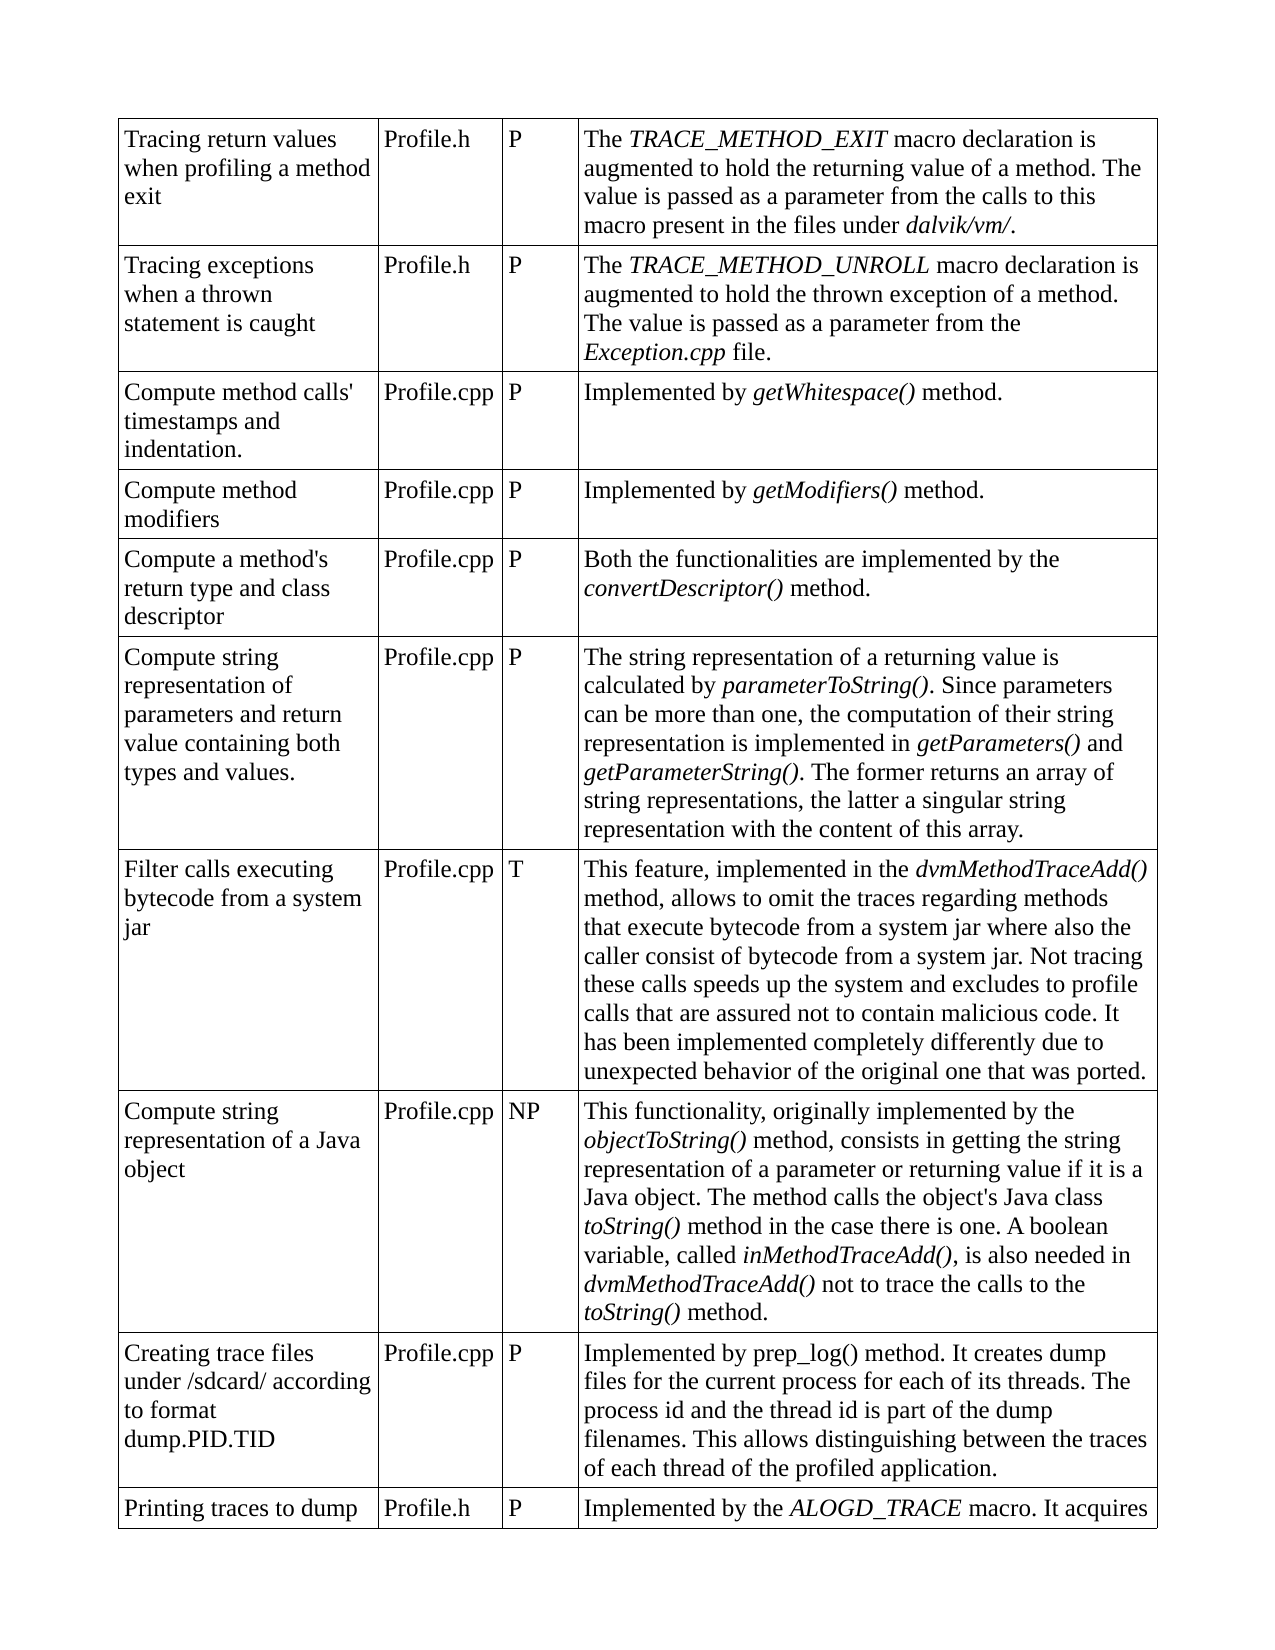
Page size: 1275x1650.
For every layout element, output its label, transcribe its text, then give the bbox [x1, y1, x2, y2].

table_cell P [503, 1488, 578, 1527]
table_cell Creating trace files under /sdcard/ according to format dump.PID.TID [119, 1333, 378, 1487]
table_cell Profile.cpp [379, 1091, 502, 1332]
table_cell P [503, 637, 578, 849]
table_cell Profile.cpp [379, 850, 502, 1090]
table_cell T [503, 850, 578, 1090]
table_cell The string representation of a returning value is calculated by parameterToString(). Since parameters can be more than one, the computation of their string representation is implemented in getParameters() and getParameterString(). The former returns an array of string representations, the latter a singular string representation with the content of this array. [579, 637, 1157, 849]
table_cell P [503, 246, 578, 371]
table_cell Tracing return values when profiling a method exit [119, 119, 378, 245]
table_cell Profile.h [379, 246, 502, 371]
table_cell Compute string representation of parameters and return value containing both types and values. [119, 637, 378, 849]
table_cell Implemented by getWhitespace() method. [579, 372, 1157, 469]
table_cell This functionality, originally implemented by the objectToString() method, consists in getting the string representation of a parameter or returning value if it is a Java object. The method calls the object's Java class toString() method in the case there is one. A boolean variable, called inMethodTraceAdd(), is also needed in dvmMethodTraceAdd() not to trace the calls to the toString() method. [579, 1091, 1157, 1332]
table_cell Filter calls executing bytecode from a system jar [119, 850, 378, 1090]
table_cell The TRACE_METHOD_UNROLL macro declaration is augmented to hold the thrown exception of a method. The value is passed as a parameter from the Exception.cpp file. [579, 246, 1157, 371]
table_cell P [503, 372, 578, 469]
table_cell This feature, implemented in the dvmMethodTraceAdd() method, allows to omit the traces regarding methods that execute bytecode from a system jar where also the caller consist of bytecode from a system jar. Not tracing these calls speeds up the system and excludes to profile calls that are assured not to contain malicious code. It has been implemented completely differently due to unexpected behavior of the original one that was ported. [579, 850, 1157, 1090]
table_cell P [503, 539, 578, 636]
table_cell Implemented by getModifiers() method. [579, 470, 1157, 538]
table_cell Compute method calls' timestamps and indentation. [119, 372, 378, 469]
table_cell Implemented by prep_log() method. It creates dump files for the current process for each of its threads. The process id and the thread id is part of the dump filenames. This allows distinguishing between the traces of each thread of the profiled application. [579, 1333, 1157, 1487]
table_cell The TRACE_METHOD_EXIT macro declaration is augmented to hold the returning value of a method. The value is passed as a parameter from the calls to this macro present in the files under dalvik/vm/. [579, 119, 1157, 245]
table_cell Implemented by the ALOGD_TRACE macro. It acquires [579, 1488, 1157, 1527]
table_cell Compute string representation of a Java object [119, 1091, 378, 1332]
table_cell P [503, 1333, 578, 1487]
table_cell NP [503, 1091, 578, 1332]
table_cell Profile.cpp [379, 539, 502, 636]
table_cell Printing traces to dump [119, 1488, 378, 1527]
table_cell P [503, 470, 578, 538]
table_cell Both the functionalities are implemented by the convertDescriptor() method. [579, 539, 1157, 636]
table_cell Profile.h [379, 1488, 502, 1527]
table_cell Profile.cpp [379, 372, 502, 469]
table_cell Compute a method's return type and class descriptor [119, 539, 378, 636]
table_cell Profile.h [379, 119, 502, 245]
table_cell Profile.cpp [379, 1333, 502, 1487]
table_cell Tracing exceptions when a thrown statement is caught [119, 246, 378, 371]
table_cell P [503, 119, 578, 245]
table_cell Profile.cpp [379, 470, 502, 538]
table_cell Profile.cpp [379, 637, 502, 849]
table_cell Compute method modifiers [119, 470, 378, 538]
